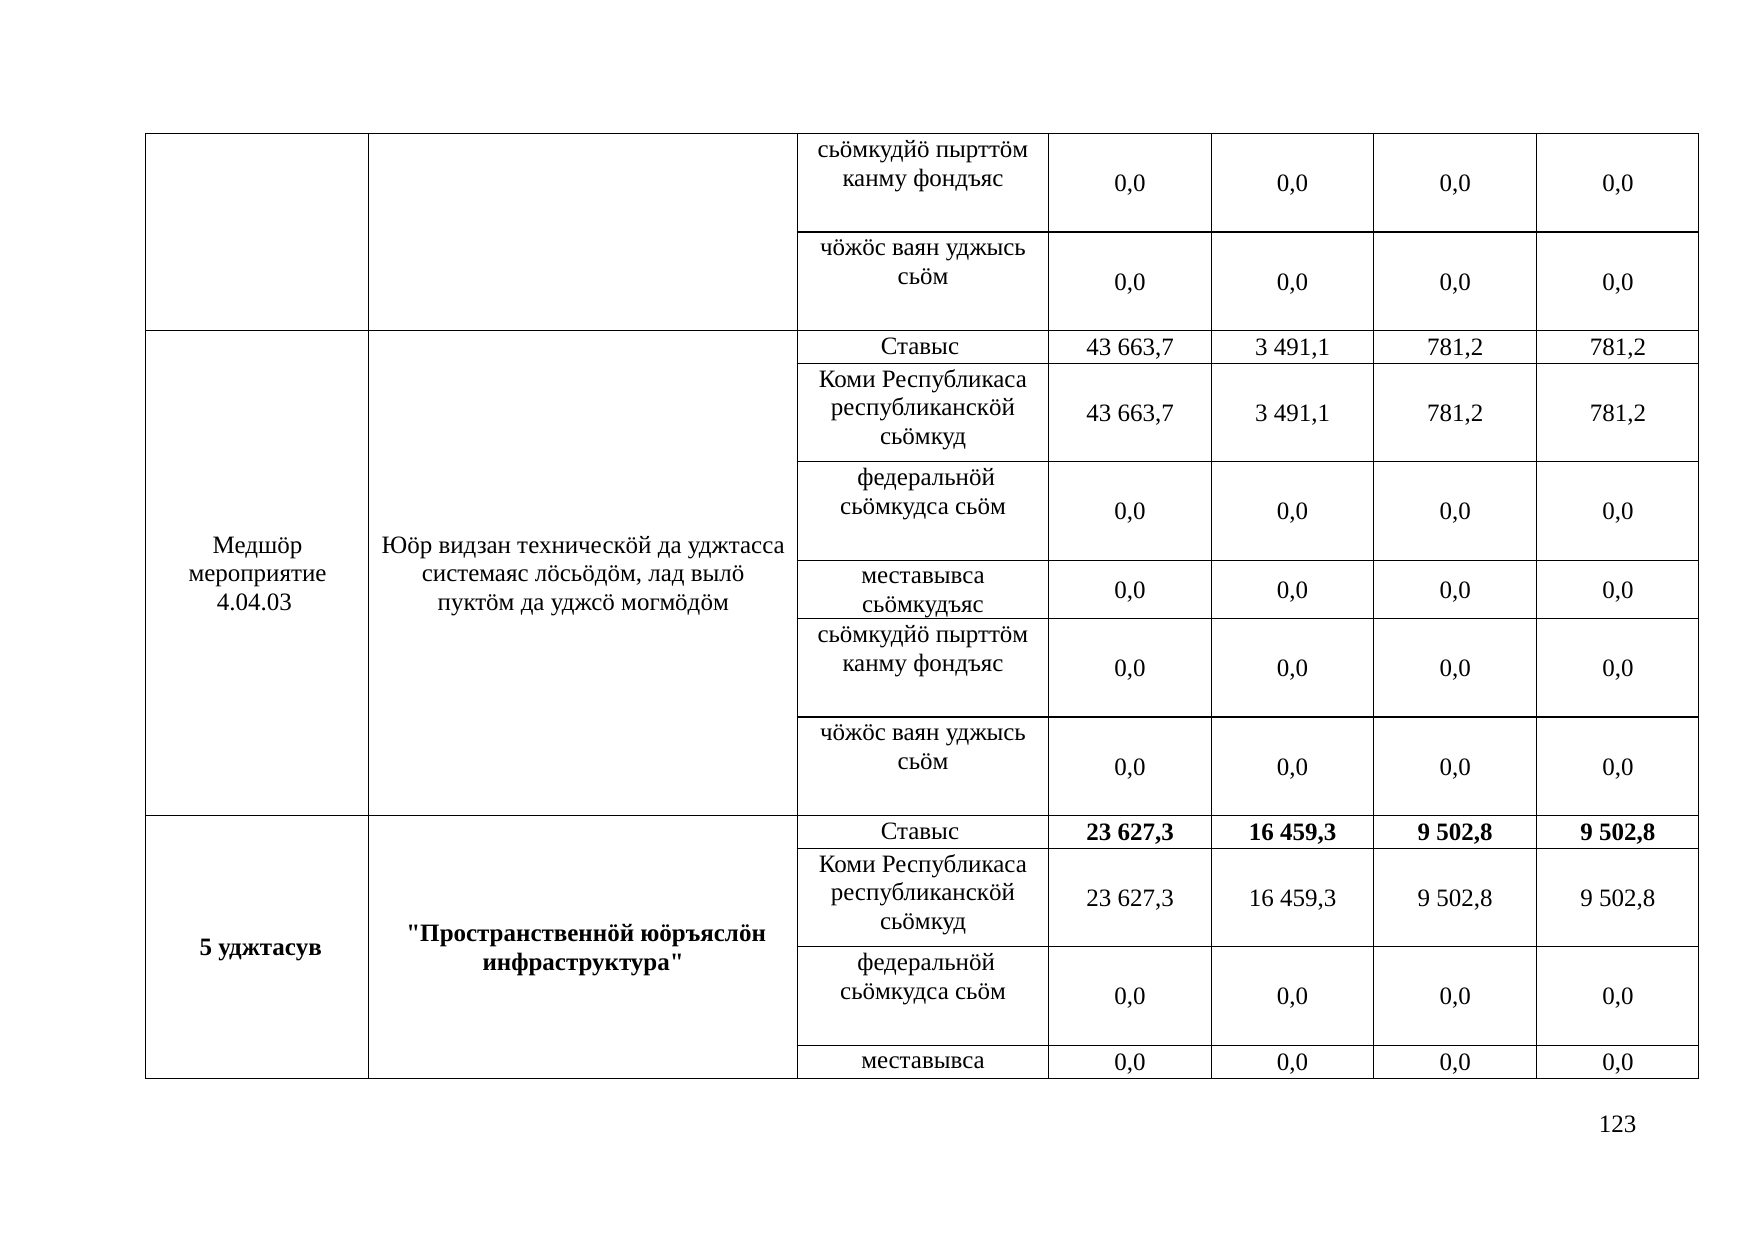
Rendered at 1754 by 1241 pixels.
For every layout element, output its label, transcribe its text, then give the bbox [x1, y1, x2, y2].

table_cell 0,0 [1537, 561, 1698, 618]
table_cell 5 уджтасув [146, 816, 368, 1077]
table_cell 0,0 [1374, 1046, 1536, 1077]
table_cell 43 663,7 [1049, 364, 1211, 461]
table_cell 16 459,3 [1212, 849, 1373, 946]
table_cell чӧжӧс ваян уджысь сьӧм [798, 718, 1048, 815]
table_cell 0,0 [1537, 1046, 1698, 1077]
table_cell 0,0 [1374, 233, 1536, 330]
table_cell Юӧр видзан техническӧй да уджтасса системаяс лӧсьӧдӧм, лад вылӧ пуктӧм да уджсӧ могмӧдӧм [369, 331, 797, 815]
table_cell 16 459,3 [1212, 816, 1373, 848]
table_cell 0,0 [1049, 462, 1211, 559]
table_cell 0,0 [1537, 134, 1698, 231]
table_cell 0,0 [1049, 561, 1211, 618]
table_cell 0,0 [1049, 947, 1211, 1044]
table_cell 3 491,1 [1212, 331, 1373, 363]
table_cell 0,0 [1374, 947, 1536, 1044]
table_cell сьӧмкудйӧ пырттӧм канму фондъяс [798, 134, 1048, 231]
table_cell "Пространственнӧй юӧръяслӧн инфраструктура" [369, 816, 797, 1077]
table_cell 0,0 [1049, 1046, 1211, 1077]
table_cell 0,0 [1212, 233, 1373, 330]
table_cell 0,0 [1212, 947, 1373, 1044]
table_cell 0,0 [1212, 718, 1373, 815]
table_cell 0,0 [1537, 718, 1698, 815]
table_cell 0,0 [1212, 1046, 1373, 1077]
table_cell 0,0 [1212, 561, 1373, 618]
table_cell 0,0 [1537, 462, 1698, 559]
table_cell федеральнӧй сьӧмкудса сьӧм [798, 462, 1048, 559]
table_cell 0,0 [1537, 947, 1698, 1044]
table_cell 0,0 [1374, 561, 1536, 618]
table_cell Медшӧр мероприятие 4.04.03 [146, 331, 368, 815]
table_cell Ставыс [798, 816, 1048, 848]
table_cell 0,0 [1374, 619, 1536, 716]
table_cell Коми Республикаса республиканскӧй сьӧмкуд [798, 849, 1048, 946]
table_cell 43 663,7 [1049, 331, 1211, 363]
table_cell 0,0 [1212, 462, 1373, 559]
table_cell 0,0 [1049, 619, 1211, 716]
table_cell меставывса сьӧмкудъяс [798, 561, 1048, 618]
table_cell Ставыс [798, 331, 1048, 363]
table_cell 781,2 [1537, 364, 1698, 461]
table_cell 0,0 [1374, 134, 1536, 231]
table_cell меставывса [798, 1046, 1048, 1077]
table_cell 9 502,8 [1374, 816, 1536, 848]
table_cell 0,0 [1537, 233, 1698, 330]
table_cell 23 627,3 [1049, 849, 1211, 946]
table_cell федеральнӧй сьӧмкудса сьӧм [798, 947, 1048, 1044]
table_cell 0,0 [1212, 134, 1373, 231]
table_cell 3 491,1 [1212, 364, 1373, 461]
table_cell сьӧмкудйӧ пырттӧм канму фондъяс [798, 619, 1048, 716]
table_cell 781,2 [1537, 331, 1698, 363]
table_cell 0,0 [1049, 134, 1211, 231]
table_cell 0,0 [1049, 718, 1211, 815]
table_cell 0,0 [1212, 619, 1373, 716]
table_cell [369, 134, 797, 330]
table_cell 9 502,8 [1537, 816, 1698, 848]
table_cell 0,0 [1537, 619, 1698, 716]
table_cell 23 627,3 [1049, 816, 1211, 848]
table_cell 0,0 [1374, 718, 1536, 815]
table_cell 781,2 [1374, 364, 1536, 461]
table_cell 0,0 [1049, 233, 1211, 330]
table_cell 781,2 [1374, 331, 1536, 363]
table_cell 9 502,8 [1537, 849, 1698, 946]
table_cell Коми Республикаса республиканскӧй сьӧмкуд [798, 364, 1048, 461]
table_cell 9 502,8 [1374, 849, 1536, 946]
table_cell чӧжӧс ваян уджысь сьӧм [798, 233, 1048, 330]
table_cell [146, 134, 368, 330]
table_cell 0,0 [1374, 462, 1536, 559]
